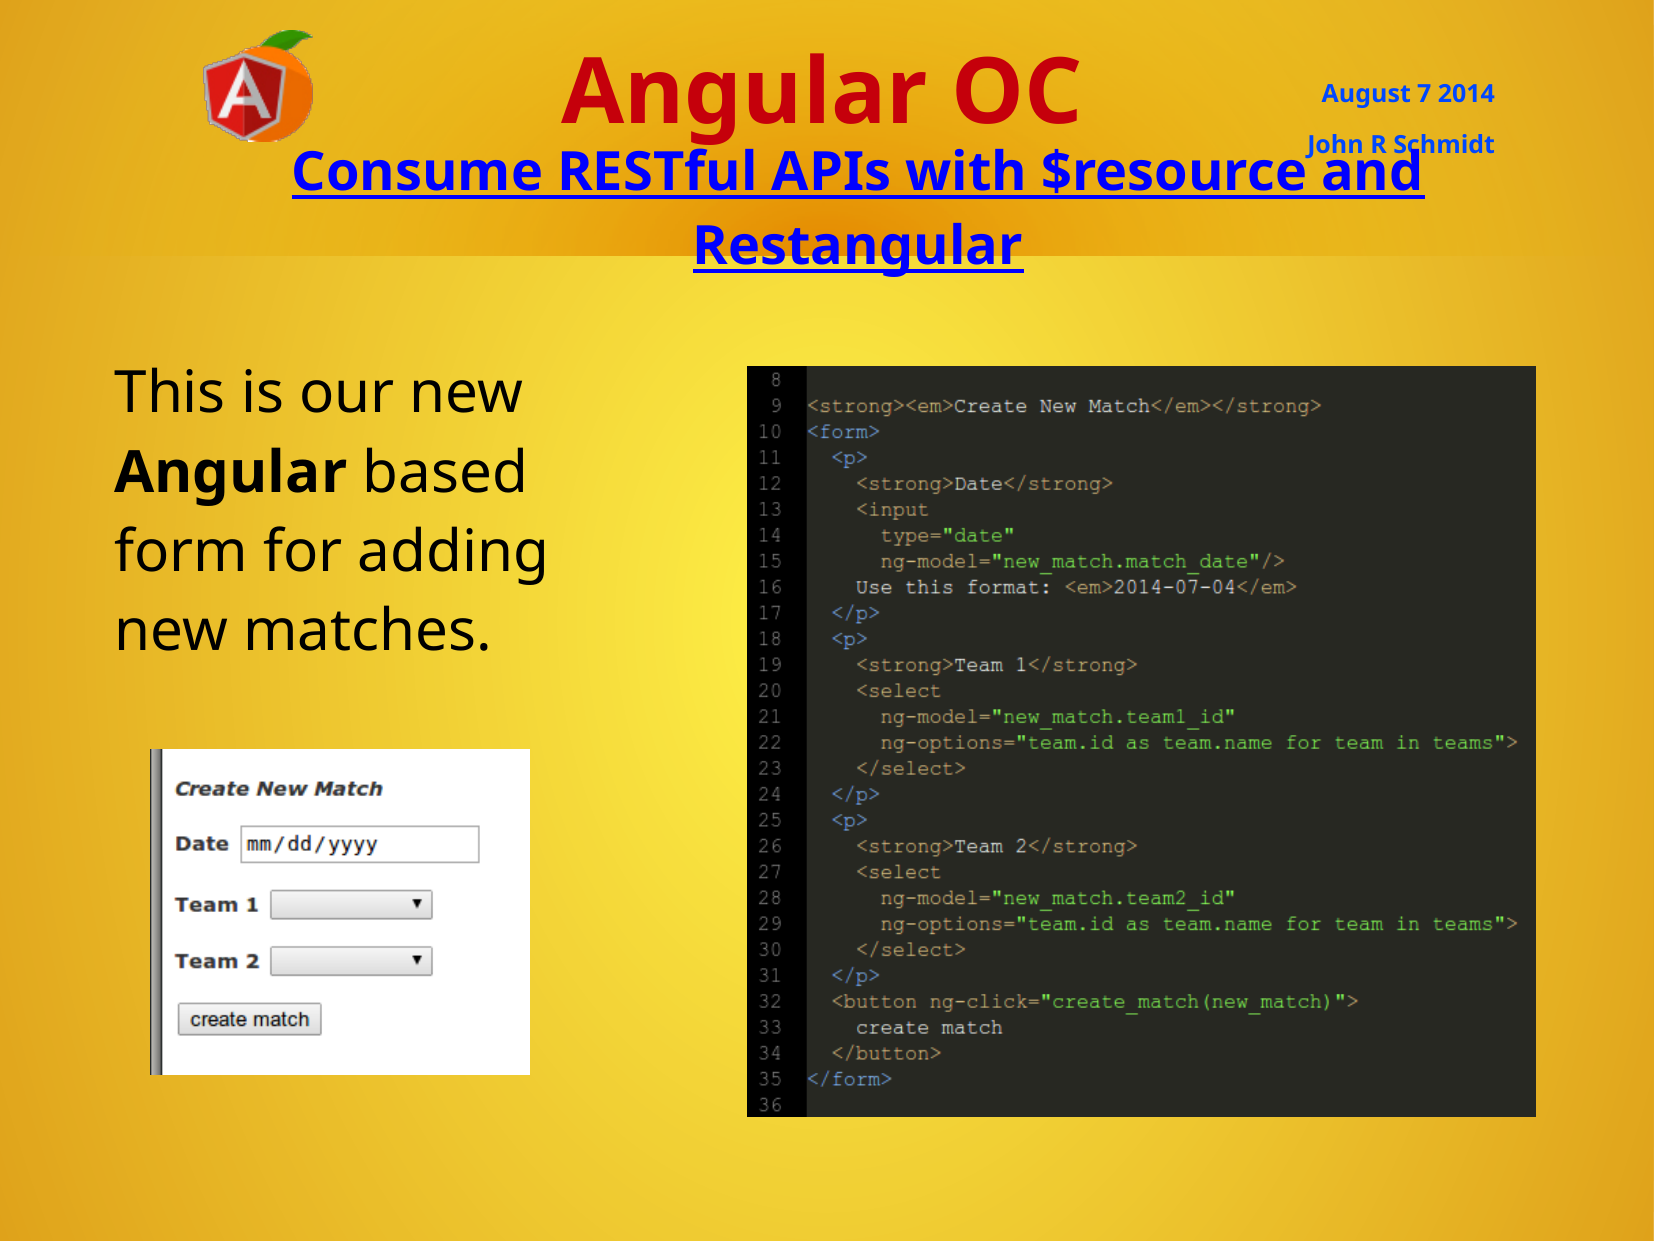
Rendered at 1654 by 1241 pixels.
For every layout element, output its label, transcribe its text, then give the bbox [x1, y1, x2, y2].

picture [747, 366, 1536, 1117]
text_box August 7 2014 John R Schmidt [1260, 51, 1510, 172]
title Angular OC [560, 34, 1086, 142]
picture [150, 749, 530, 1075]
text_box Consume RESTful APIs with $resource and Restangular [150, 175, 1567, 239]
picture [202, 30, 316, 142]
subtitle This is our new Angular based form for adding new matches. [114, 373, 670, 645]
